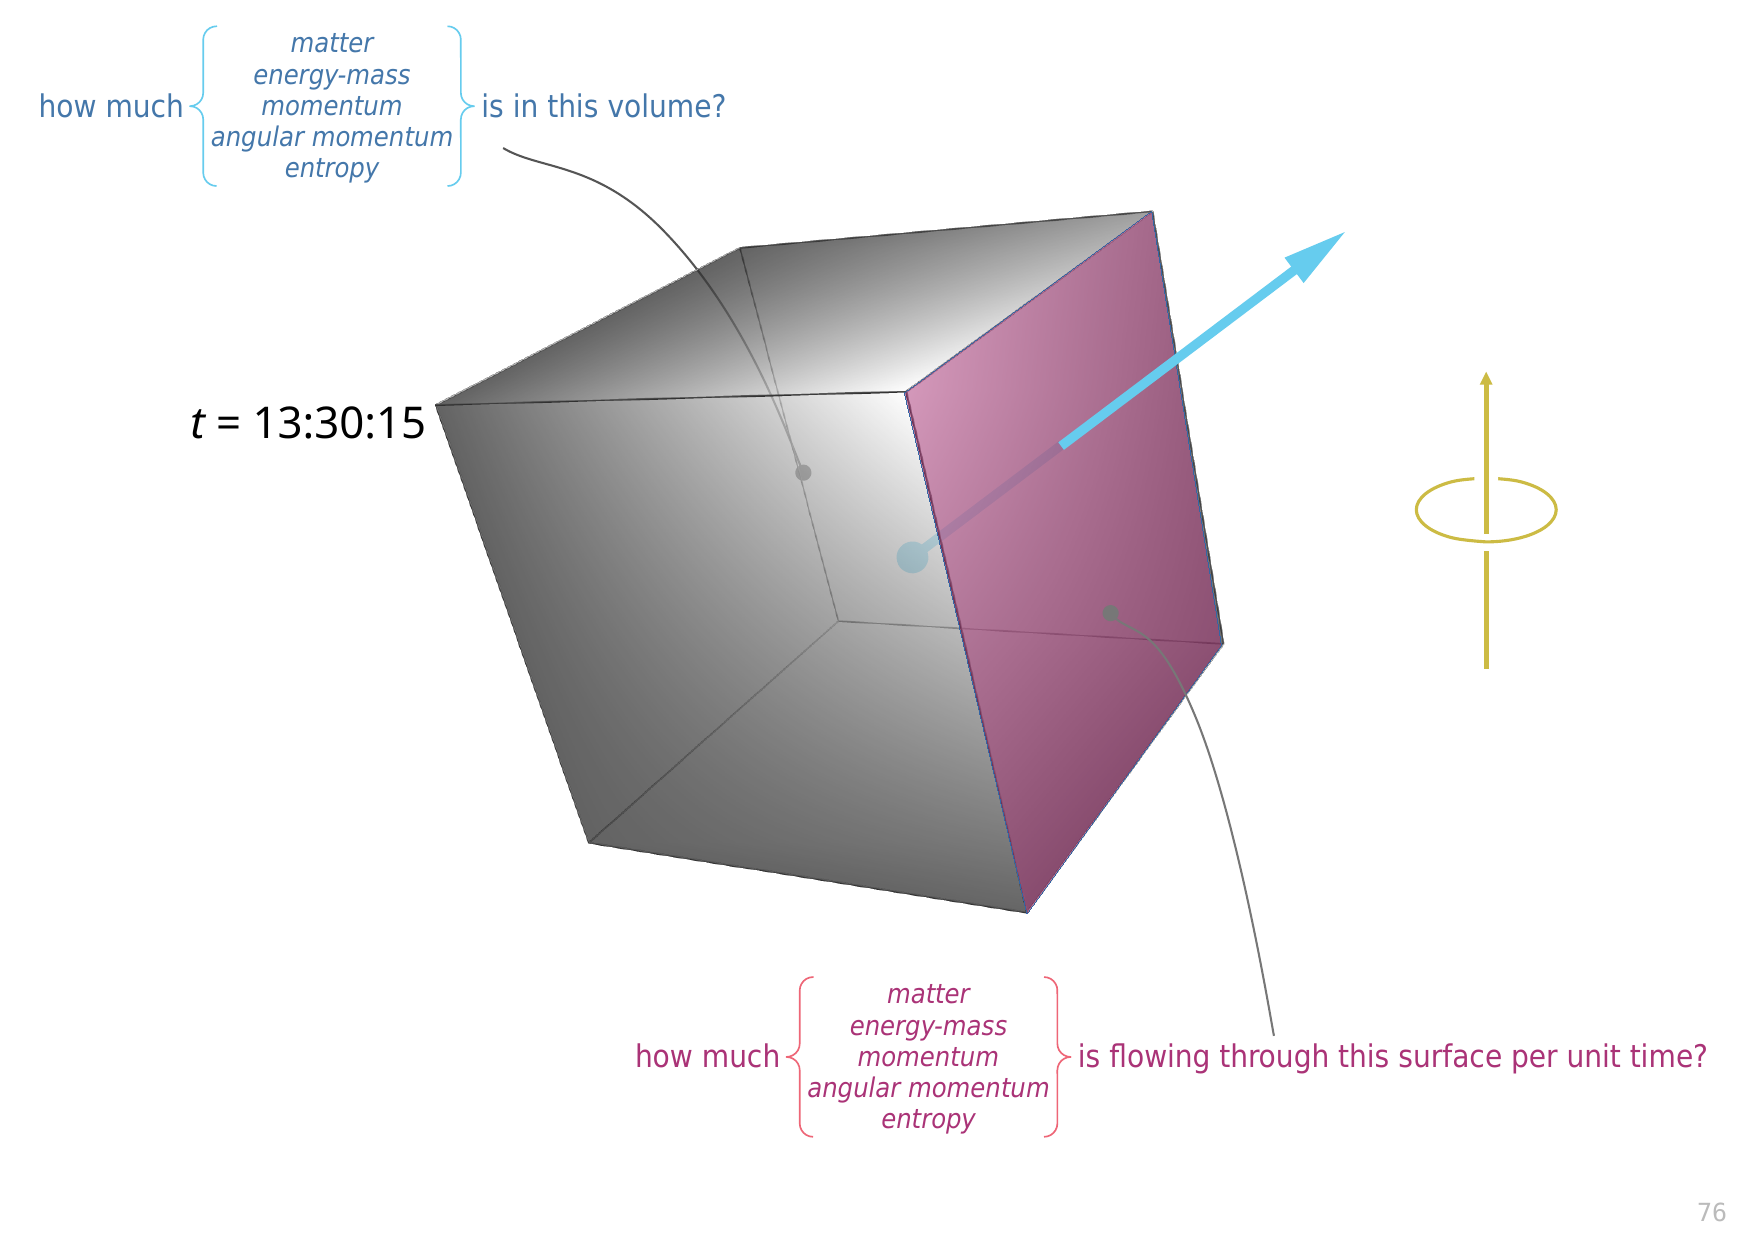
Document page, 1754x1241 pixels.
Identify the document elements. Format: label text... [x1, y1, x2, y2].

text_box matter energy-mass momentum angular momentum entropy [195, 20, 469, 193]
text_box [1489, 466, 1499, 491]
text_box how much is flowing through this surface per unit time? [620, 1031, 791, 1083]
text_box t = 13:30:15 [175, 384, 423, 444]
text_box how much is in this volume? [23, 80, 195, 132]
text_box [1474, 466, 1484, 491]
text_box matter energy-mass momentum angular momentum entropy [791, 970, 1066, 1143]
text_box [904, 211, 1222, 914]
text_box how much is in this volume? [469, 80, 742, 132]
text_box how much is flowing through this surface per unit time? [1066, 1031, 1724, 1083]
